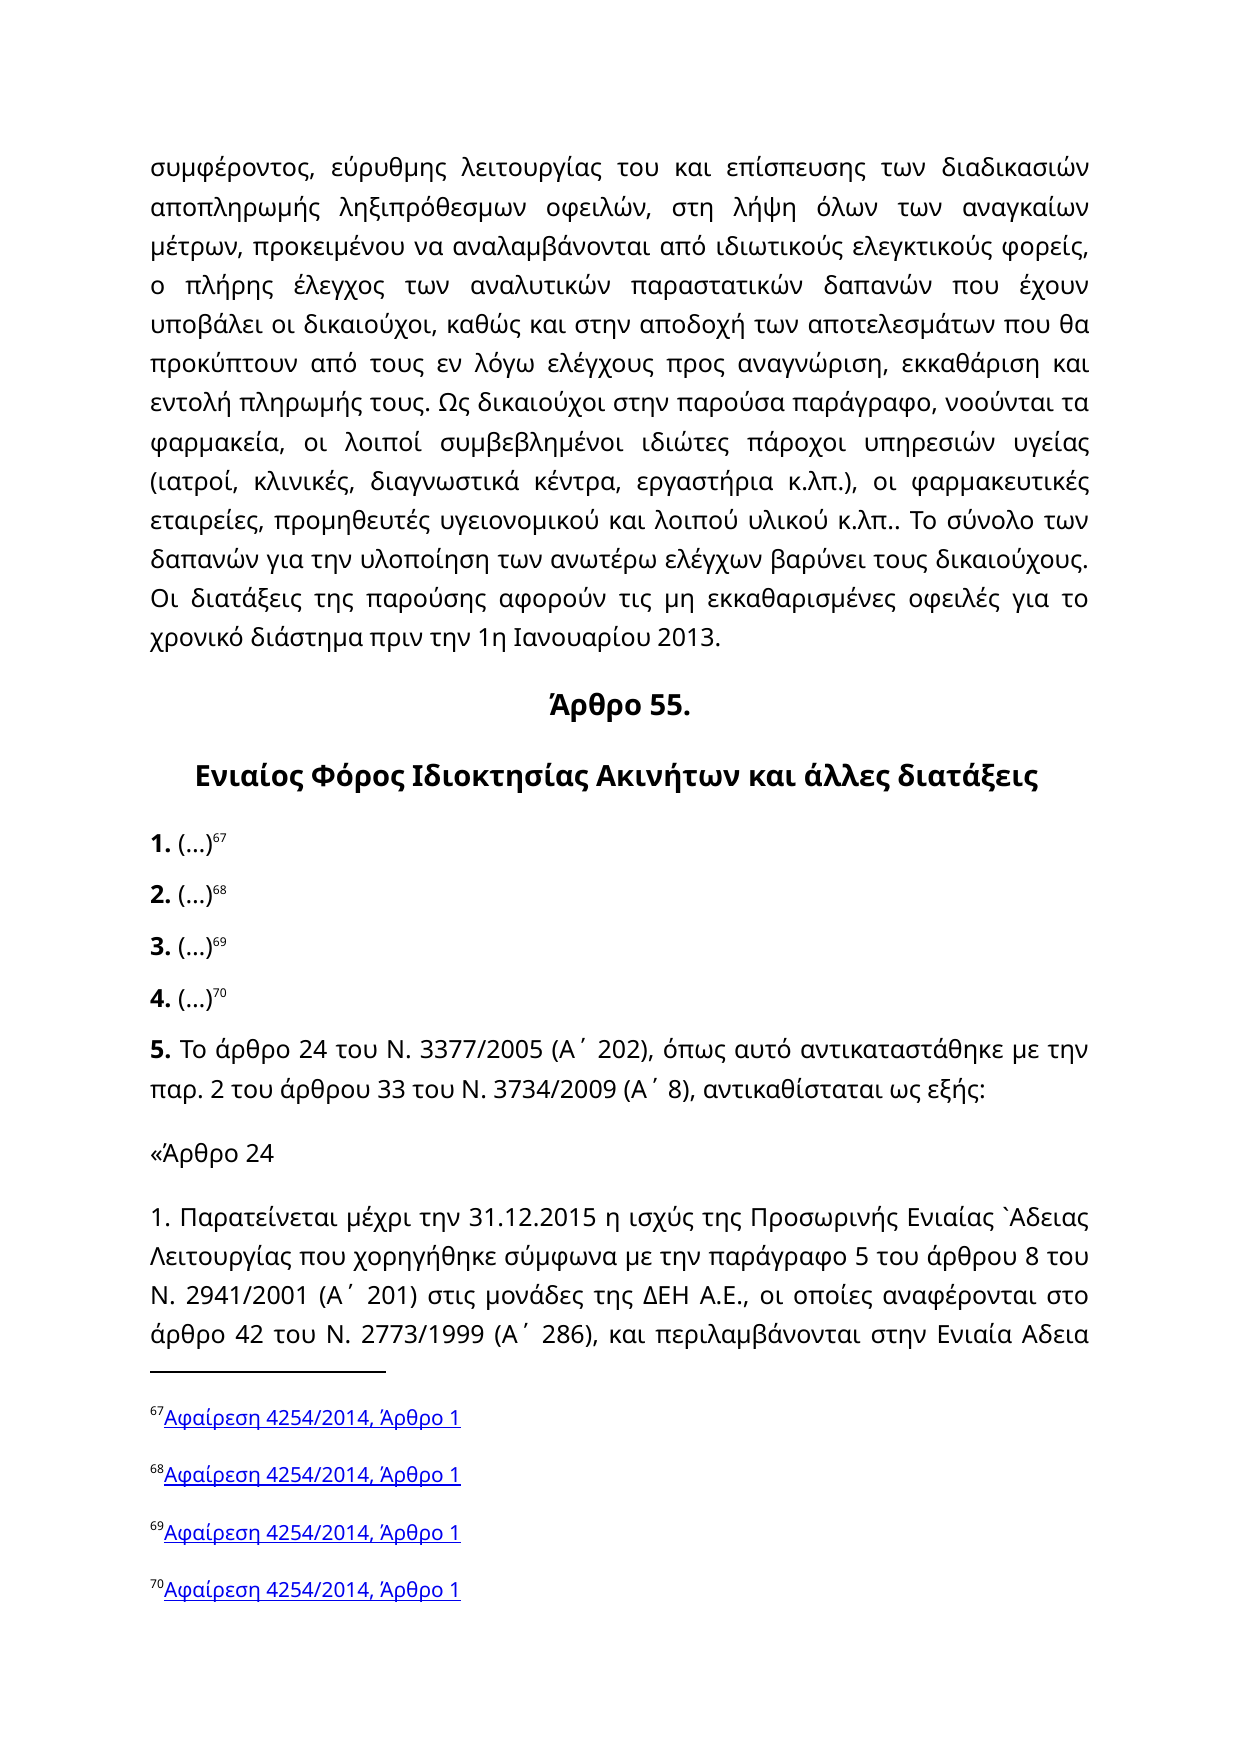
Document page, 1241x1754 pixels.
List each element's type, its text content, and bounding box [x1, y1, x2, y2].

text 3. (…) [150, 929, 1090, 963]
text Αφαίρεση 4254/2014, Άρθρο 1 [150, 1403, 1090, 1431]
text 2. (…) [150, 877, 1090, 911]
text συμφέροντος, εύρυθμης λειτουργίας του και επίσπευσης των διαδικασιών αποπληρωμής ληξιπρόθεσμων οφειλών, στη λήψη όλων των αναγκαίων μέτρων, προκειμένου να αναλαμβάνονται από ιδιωτικούς ελεγκτικούς φορείς, ο πλήρης έλεγχος των αναλυτικών παραστατικών δαπανών που έχουν υποβάλει οι δικαιούχοι, καθώς και στην αποδοχή των αποτελεσμάτων που θα προκύπτουν από τους εν λόγω ελέγχους προς αναγνώριση, εκκαθάριση και εντολή πληρωμής τους. Ως δικαιούχοι στην παρούσα παράγραφο, νοούνται τα φαρμακεία, οι λοιποί συμβεβλημένοι ιδιώτες πάροχοι υπηρεσιών υγείας (ιατροί, κλινικές, διαγνωστικά κέντρα, εργαστήρια κ.λπ.), οι φαρμακευτικές εταιρείες, προμηθευτές υγειονομικού και λοιπού υλικού κ.λπ.. Το σύνολο των δαπανών για την υλοποίηση των ανωτέρω ελέγχων βαρύνει τους δικαιούχους. Οι διατάξεις της παρούσης αφορούν τις μη εκκαθαρισμένες οφειλές για το χρονικό διάστημα πριν την 1η Ιανουαρίου 2013. [150, 150, 1090, 654]
text Αφαίρεση 4254/2014, Άρθρο 1 [150, 1460, 1090, 1489]
text 4. (…) [150, 980, 1090, 1014]
text Αφαίρεση 4254/2014, Άρθρο 1 [150, 1576, 1090, 1604]
subtitle Άρθρο 55. [150, 684, 1090, 724]
text «Άρθρο 24 [150, 1135, 1090, 1169]
text 1. (…) [150, 825, 1090, 859]
text 1. Παρατείνεται μέχρι την 31.12.2015 η ισχύς της Προσωρινής Ενιαίας `Αδειας Λειτουργίας που χορηγήθηκε σύμφωνα με την παράγραφο 5 του άρθρου 8 του Ν. 2941/2001 (Α΄ 201) στις μονάδες της ΔΕΗ Α.Ε., οι οποίες αναφέρονται στο άρθρο 42 του Ν. 2773/1999 (Α΄ 286), και περιλαμβάνονται στην Ενιαία Αδεια [150, 1199, 1090, 1351]
subtitle Ενιαίος Φόρος Ιδιοκτησίας Ακινήτων και άλλες διατάξεις [150, 755, 1090, 794]
text 5. Το άρθρο 24 του Ν. 3377/2005 (Α΄ 202), όπως αυτό αντικαταστάθηκε με την παρ. 2 του άρθρου 33 του Ν. 3734/2009 (Α΄ 8), αντικαθίσταται ως εξής: [150, 1032, 1090, 1105]
text Αφαίρεση 4254/2014, Άρθρο 1 [150, 1518, 1090, 1546]
